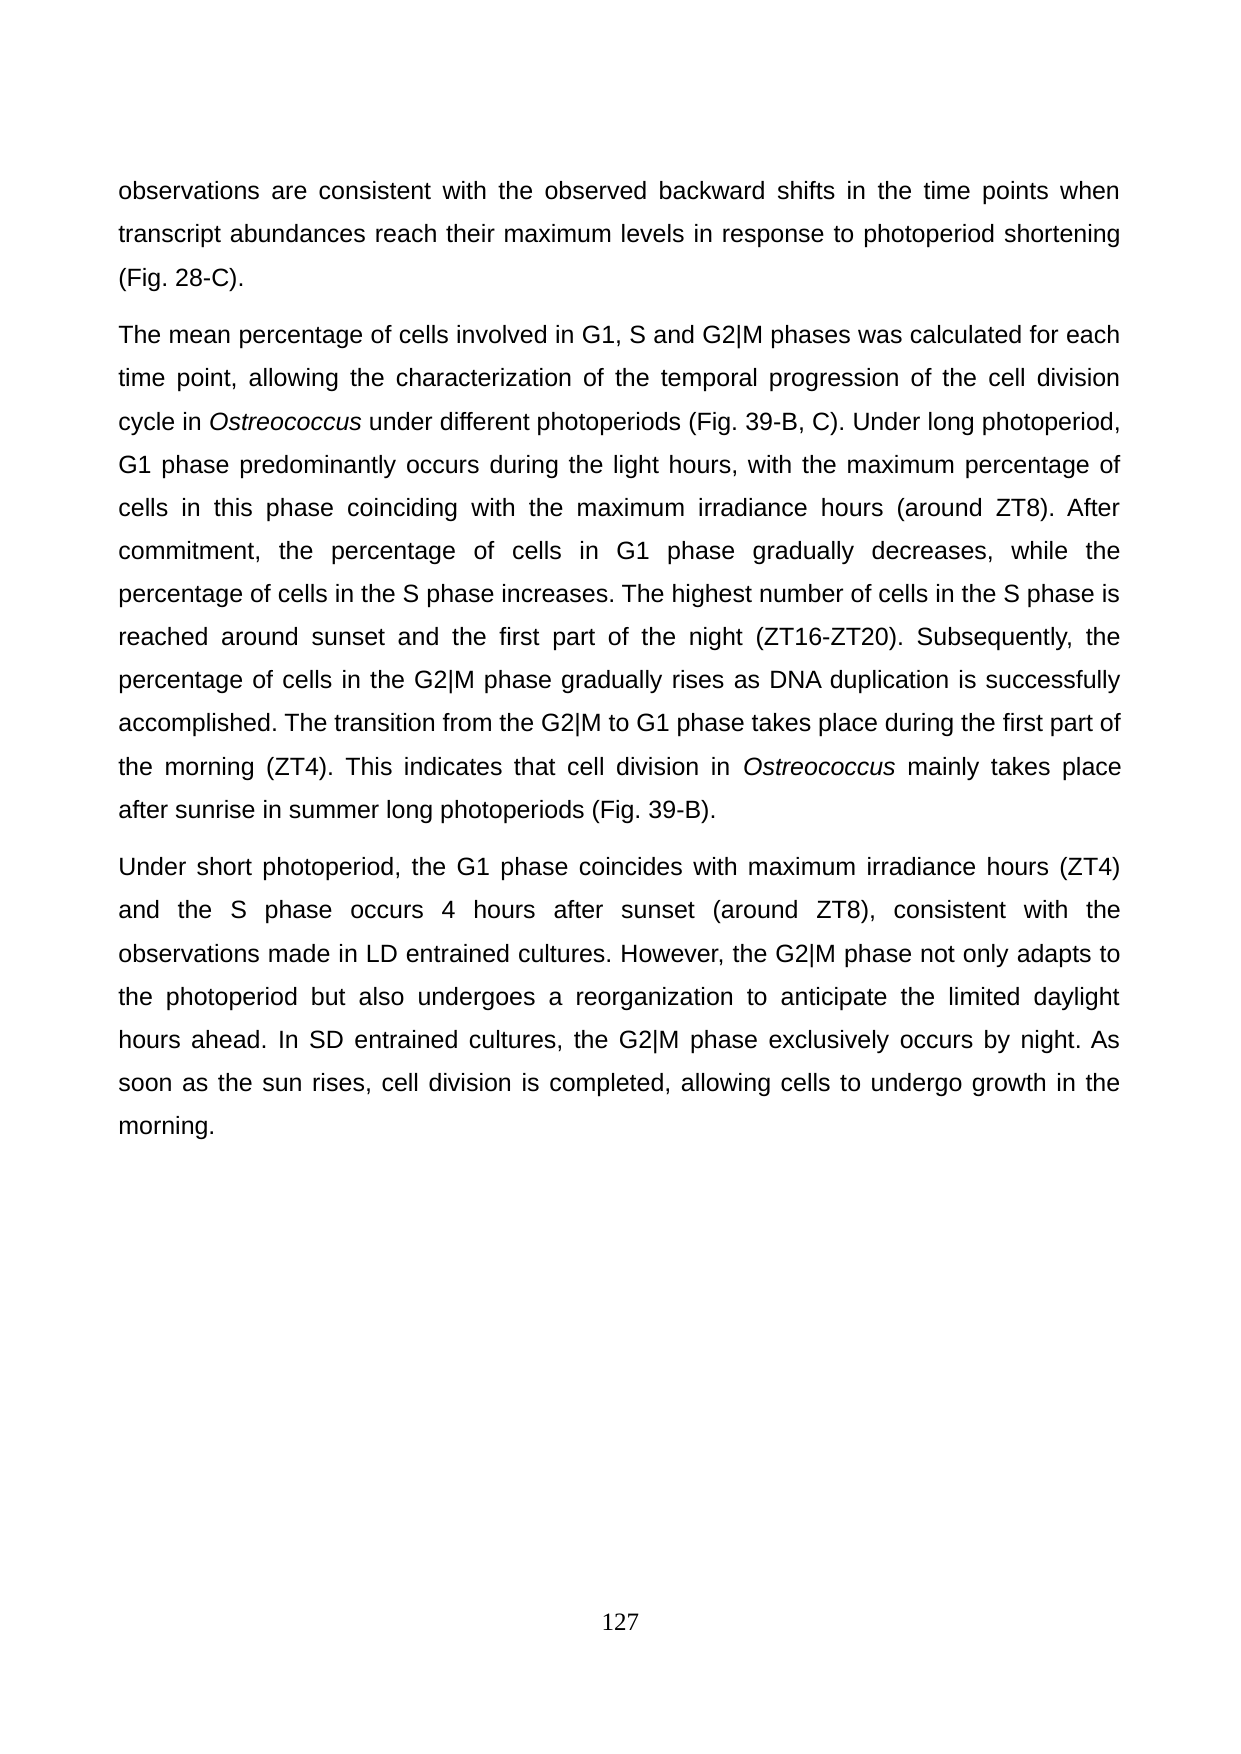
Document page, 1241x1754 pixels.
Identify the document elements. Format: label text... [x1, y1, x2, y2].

text observations are consistent with the observed backward shifts in the time points when transcript abundances reach their maximum levels in response to photoperiod shortening (Fig. 28-C). [118, 176, 1122, 291]
text Under short photoperiod, the G1 phase coincides with maximum irradiance hours (ZT4) and the S phase occurs 4 hours after sunset (around ZT8), consistent with the observations made in LD entrained cultures. However, the G2|M phase not only adapts to the photoperiod but also undergoes a reorganization to anticipate the limited daylight hours ahead. In SD entrained cultures, the G2|M phase exclusively occurs by night. As soon as the sun rises, cell division is completed, allowing cells to undergo growth in the morning. [118, 852, 1122, 1140]
text The mean percentage of cells involved in G1, S and G2|M phases was calculated for each time point, allowing the characterization of the temporal progression of the cell division cycle in Ostreococcus under different photoperiods (Fig. 39-B, C). Under long photoperiod, G1 phase predominantly occurs during the light hours, with the maximum percentage of cells in this phase coinciding with the maximum irradiance hours (around ZT8). After commitment, the percentage of cells in G1 phase gradually decreases, while the percentage of cells in the S phase increases. The highest number of cells in the S phase is reached around sunset and the first part of the night (ZT16-ZT20). Subsequently, the percentage of cells in the G2|M phase gradually rises as DNA duplication is successfully accomplished. The transition from the G2|M to G1 phase takes place during the first part of the morning (ZT4). This indicates that cell division in Ostreococcus mainly takes place after sunrise in summer long photoperiods (Fig. 39-B). [118, 320, 1122, 823]
